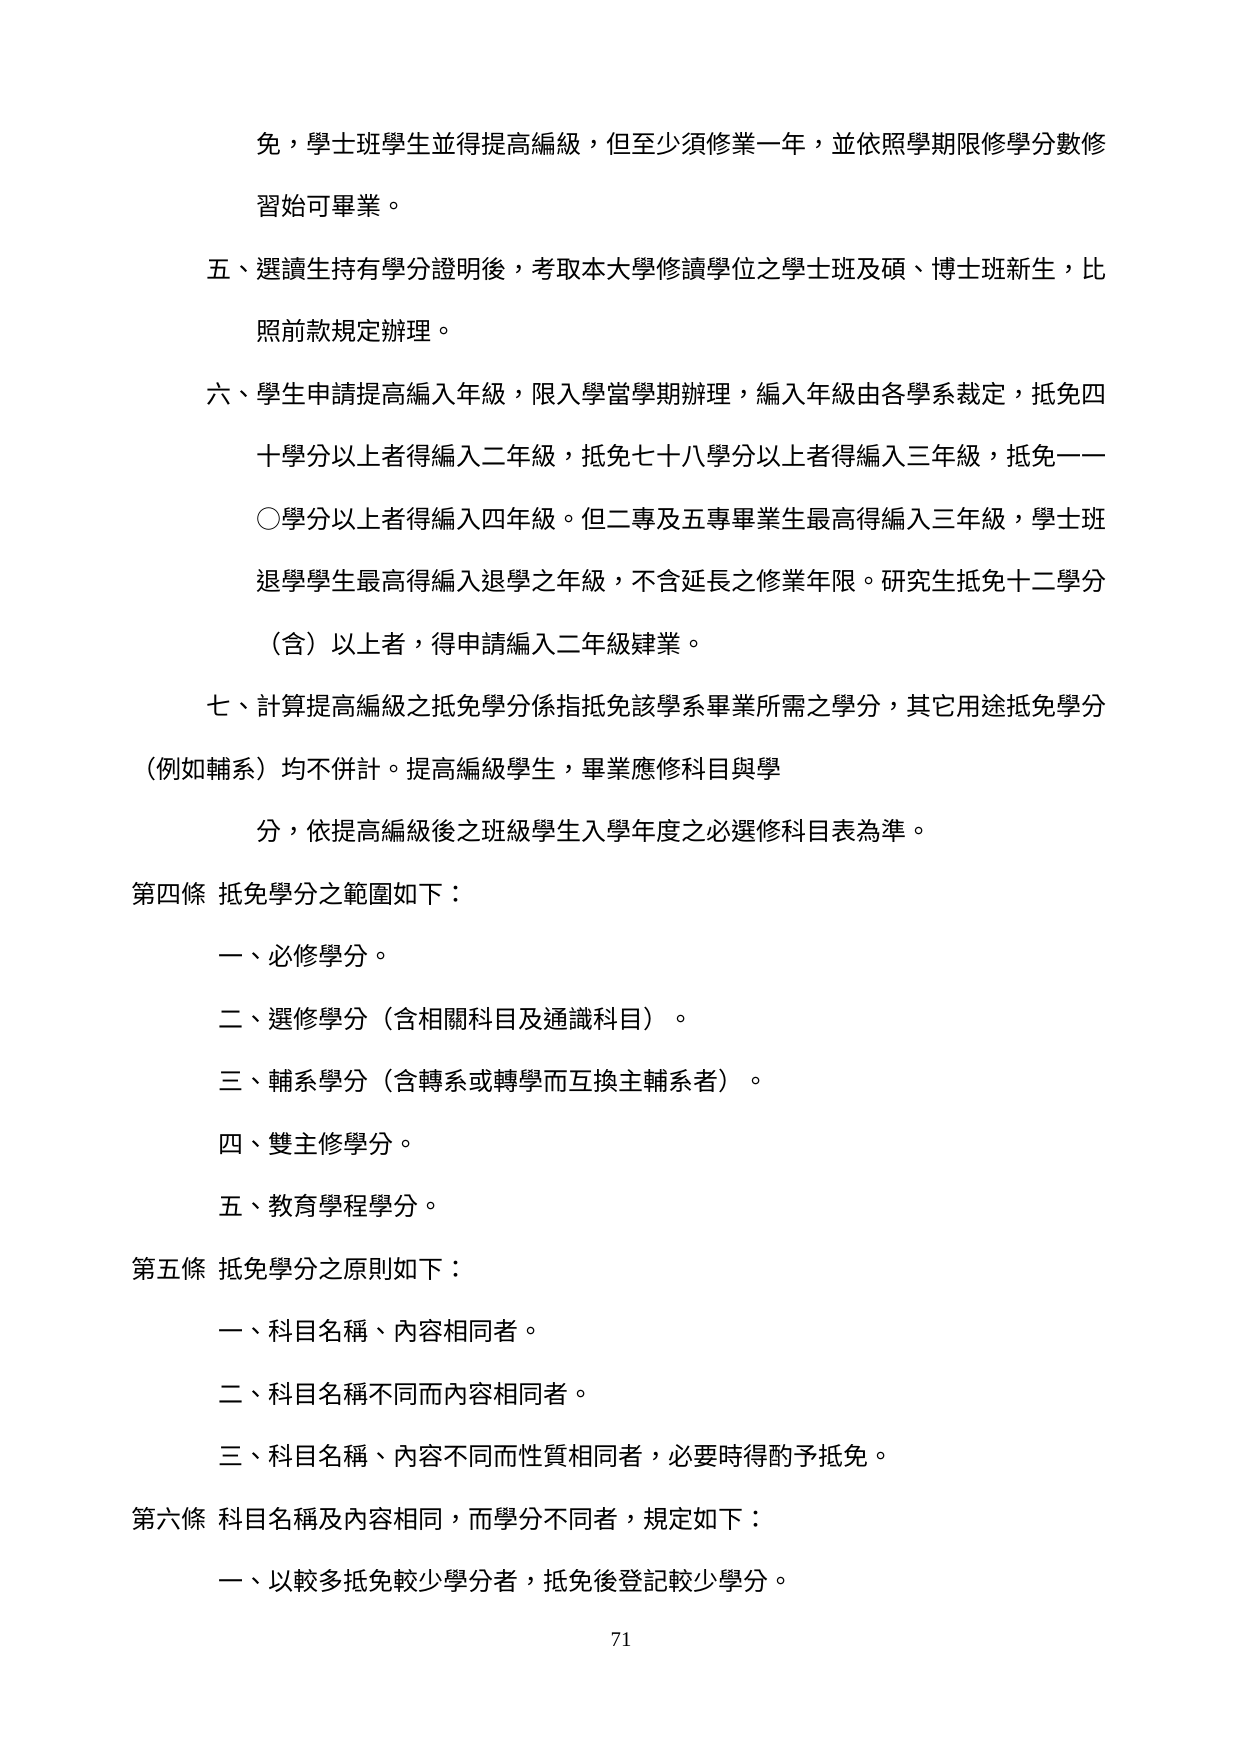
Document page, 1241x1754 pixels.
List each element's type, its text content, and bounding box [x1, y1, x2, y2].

text 免，學士班學生並得提高編級，但至少須修業一年，並依照學期限修學分數修習始可畢業。 [206, 101, 1110, 226]
text 分，依提高編級後之班級學生入學年度之必選修科目表為準。 [131, 788, 1110, 851]
text 四、雙主修學分。 [131, 1101, 1110, 1163]
text 三、科目名稱、內容不同而性質相同者，必要時得酌予抵免。 [131, 1413, 1110, 1476]
text 一、以較多抵免較少學分者，抵免後登記較少學分。 [131, 1538, 1110, 1601]
text 三、輔系學分（含轉系或轉學而互換主輔系者）。 [131, 1038, 1110, 1101]
text 二、科目名稱不同而內容相同者。 [131, 1351, 1110, 1413]
text 一、必修學分。 [131, 913, 1110, 976]
text 六、學生申請提高編入年級，限入學當學期辦理，編入年級由各學系裁定，抵免四十學分以上者得編入二年級，抵免七十八學分以上者得編入三年級，抵免一一○學分以上者得編入四年級。但二專及五專畢業生最高得編入三年級，學士班退學學生最高得編入退學之年級，不含延長之修業年限。研究生抵免十二學分（含）以上者，得申請編入二年級肄業。 [206, 351, 1110, 663]
text 第五條 抵免學分之原則如下： [131, 1226, 1110, 1288]
text 五、教育學程學分。 [131, 1163, 1110, 1226]
text 二、選修學分（含相關科目及通識科目）。 [131, 976, 1110, 1038]
text 七、計算提高編級之抵免學分係指抵免該學系畢業所需之學分，其它用途抵免學分（例如輔系）均不併計。提高編級學生，畢業應修科目與學 [131, 663, 1110, 788]
text 第六條 科目名稱及內容相同，而學分不同者，規定如下： [131, 1476, 1110, 1538]
text 第四條 抵免學分之範圍如下： [131, 851, 1110, 913]
text 五、選讀生持有學分證明後，考取本大學修讀學位之學士班及碩、博士班新生，比照前款規定辦理。 [206, 226, 1110, 351]
text 一、科目名稱、內容相同者。 [131, 1288, 1110, 1351]
